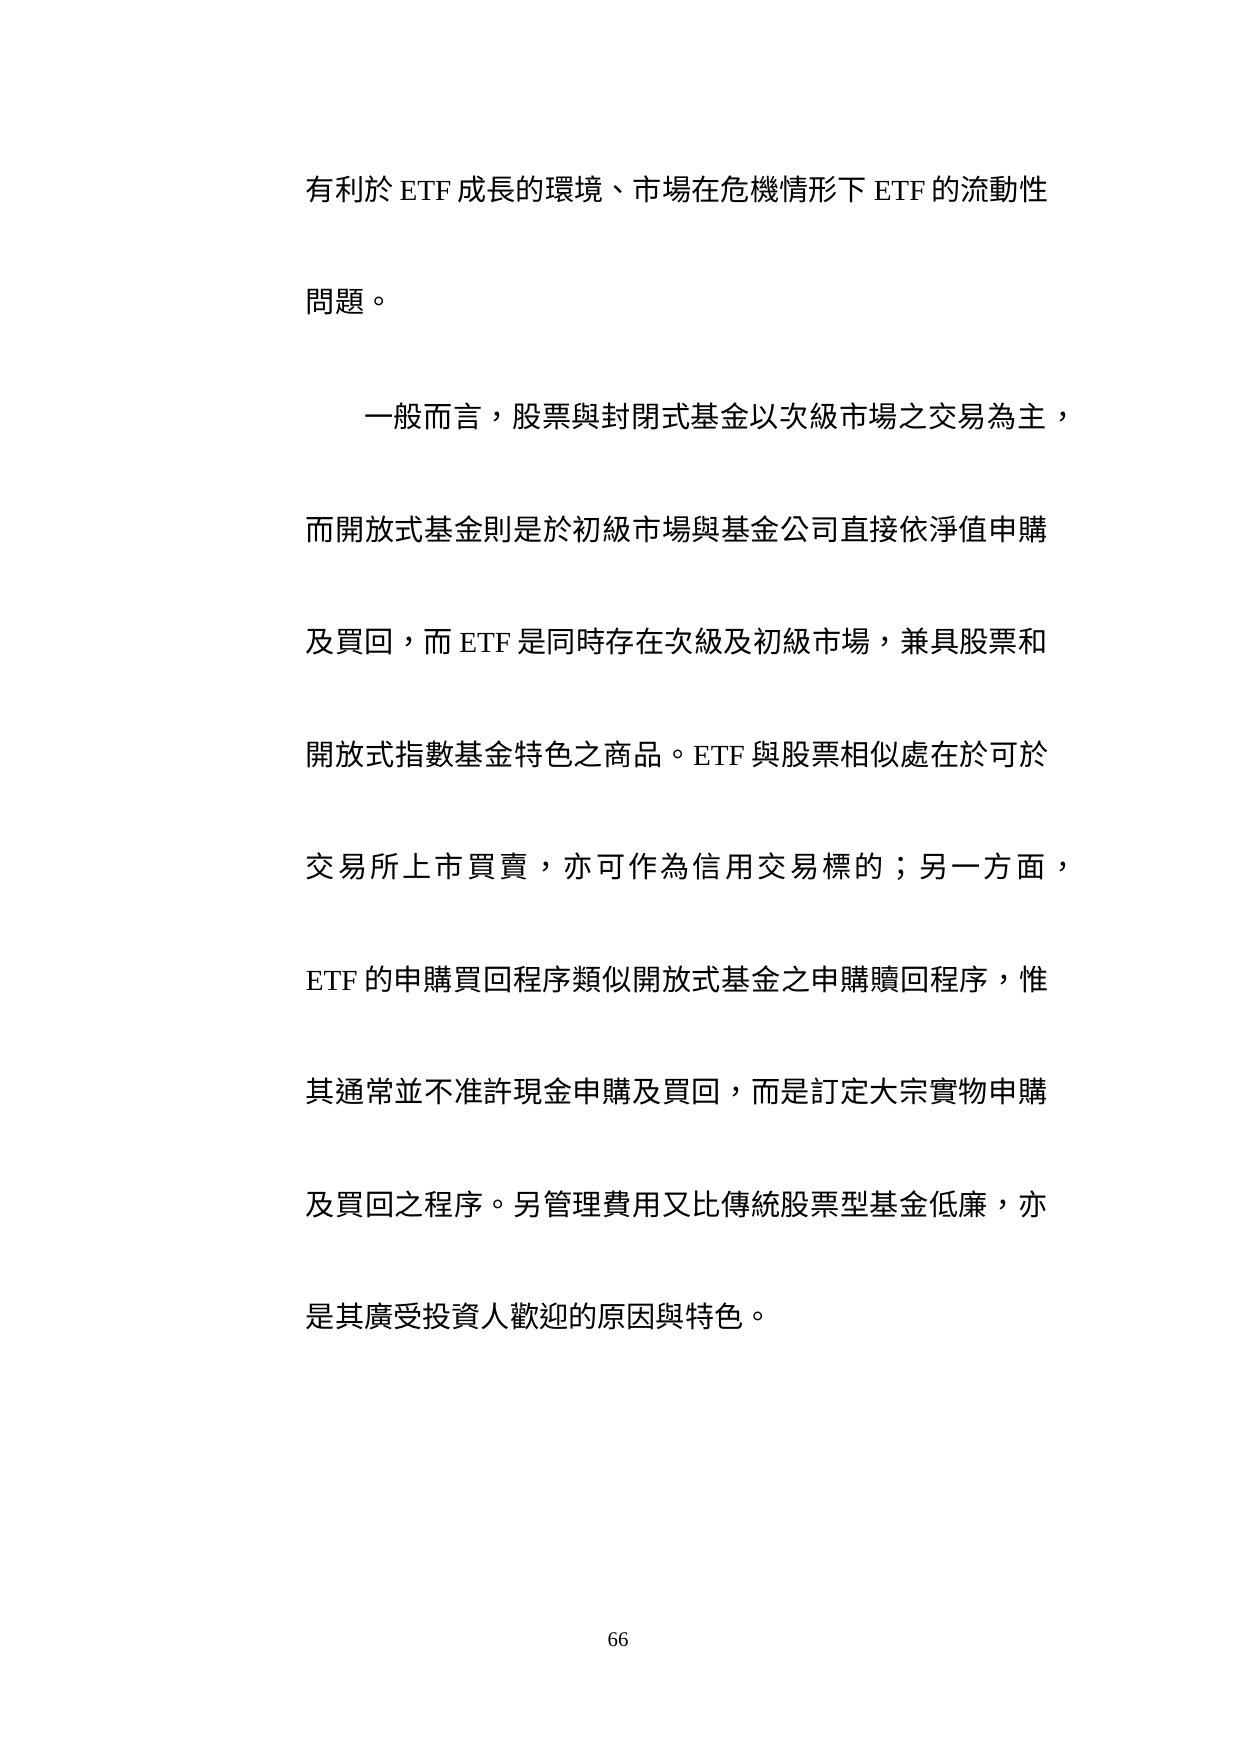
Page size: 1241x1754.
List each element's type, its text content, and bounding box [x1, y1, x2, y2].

text 有利於ETF成長的環境、市場在危機情形下ETF的流動性問題。 [306, 150, 1048, 337]
text 一般而言，股票與封閉式基金以次級市場之交易為主，而開放式基金則是於初級市場與基金公司直接依淨值申購及買回，而ETF是同時存在次級及初級市場，兼具股票和開放式指數基金特色之商品。ETF與股票相似處在於可於交易所上市買賣，亦可作為信用交易標的；另一方面，ETF的申購買回程序類似開放式基金之申購贖回程序，惟其通常並不准許現金申購及買回，而是訂定大宗實物申購及買回之程序。另管理費用又比傳統股票型基金低廉，亦是其廣受投資人歡迎的原因與特色。 [306, 377, 1048, 1352]
